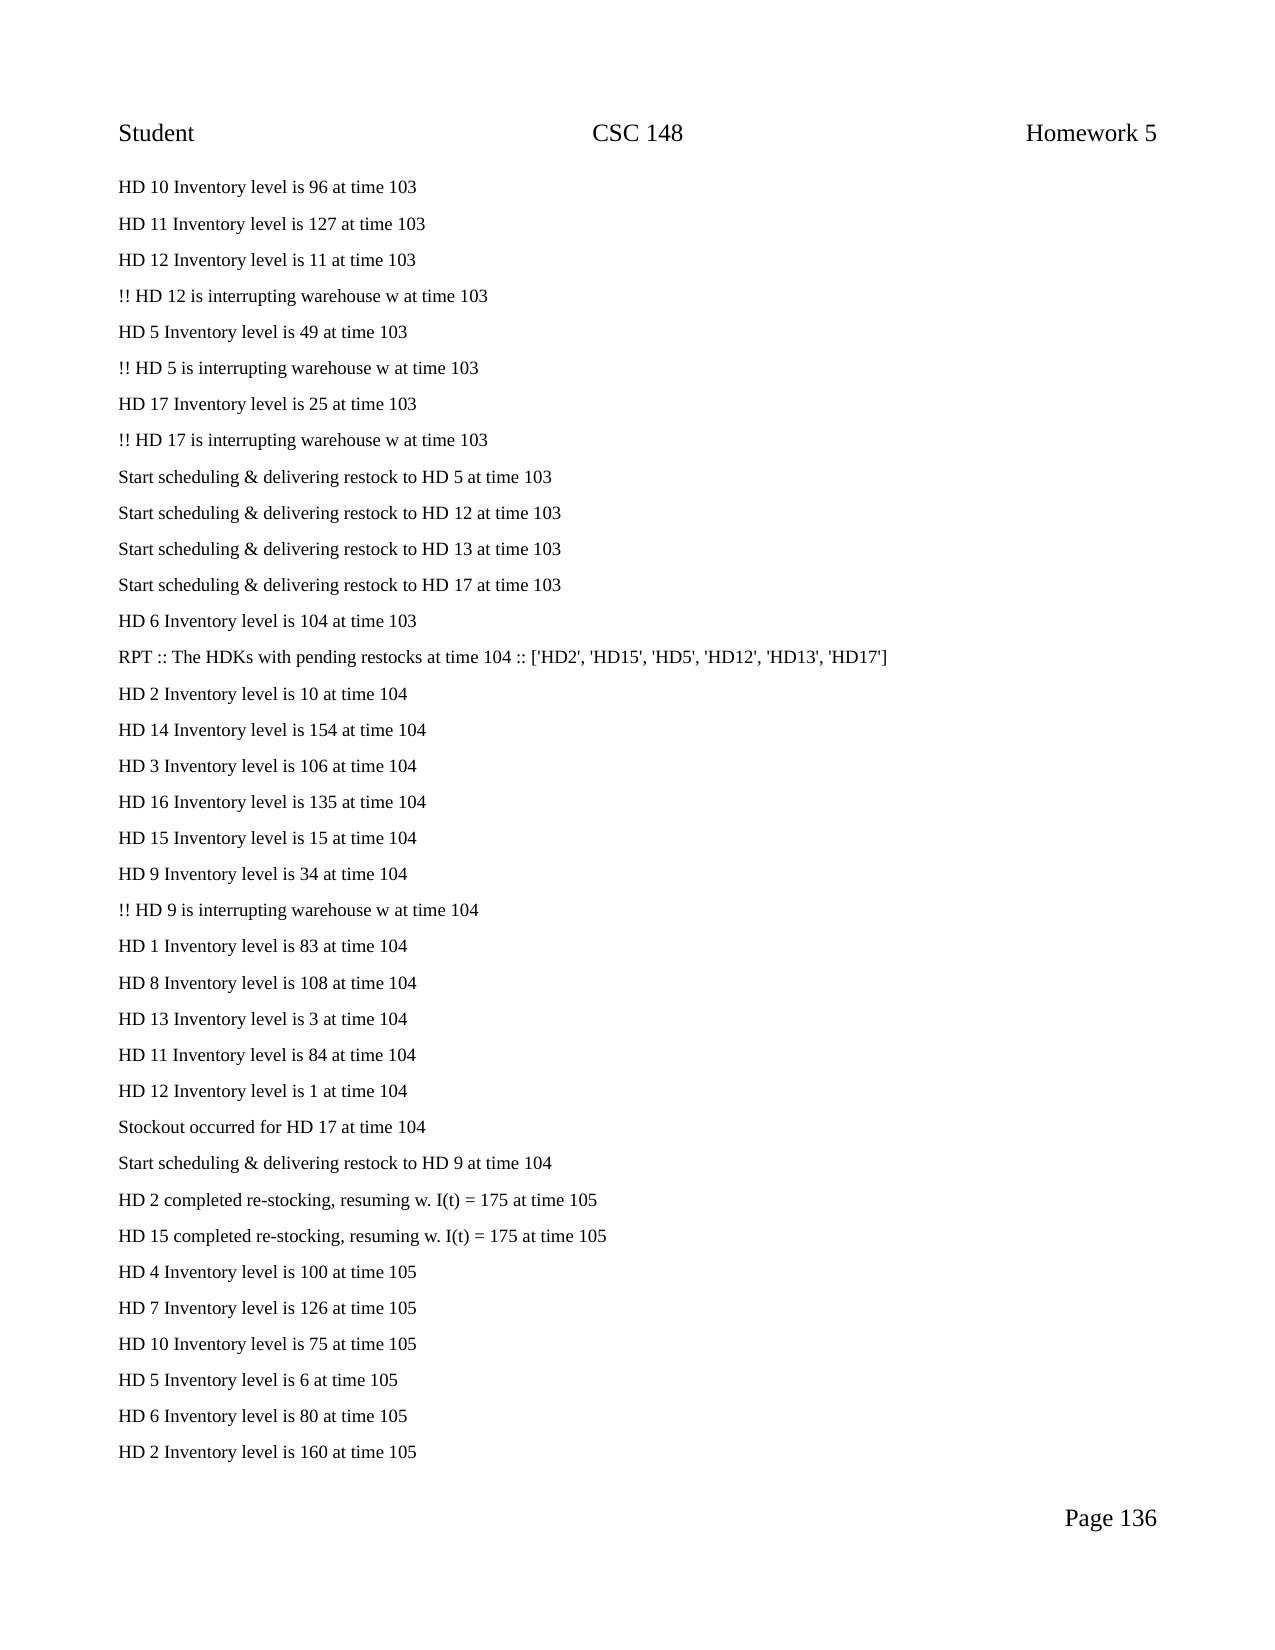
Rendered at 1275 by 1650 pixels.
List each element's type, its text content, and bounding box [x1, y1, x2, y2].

text HD 5 Inventory level is 49 at time 103 [118, 321, 1157, 342]
text HD 11 Inventory level is 127 at time 103 [118, 212, 1157, 234]
text HD 12 Inventory level is 11 at time 103 [118, 249, 1157, 270]
text HD 13 Inventory level is 3 at time 104 [118, 1008, 1157, 1029]
text RPT :: The HDKs with pending restocks at time 104 :: ['HD2', 'HD15', 'HD5', 'HD12', 'HD13', 'HD17'] [118, 646, 1157, 668]
text !! HD 5 is interrupting warehouse w at time 103 [118, 357, 1157, 379]
text HD 2 Inventory level is 10 at time 104 [118, 682, 1157, 704]
text Start scheduling & delivering restock to HD 13 at time 103 [118, 538, 1157, 559]
text HD 7 Inventory level is 126 at time 105 [118, 1297, 1157, 1318]
text !! HD 9 is interrupting warehouse w at time 104 [118, 899, 1157, 921]
text HD 10 Inventory level is 96 at time 103 [118, 176, 1157, 198]
text HD 11 Inventory level is 84 at time 104 [118, 1044, 1157, 1065]
text HD 9 Inventory level is 34 at time 104 [118, 863, 1157, 885]
text HD 3 Inventory level is 106 at time 104 [118, 755, 1157, 776]
text HD 15 completed re-stocking, resuming w. I(t) = 175 at time 105 [118, 1224, 1157, 1246]
text HD 10 Inventory level is 75 at time 105 [118, 1333, 1157, 1354]
text Start scheduling & delivering restock to HD 5 at time 103 [118, 466, 1157, 487]
text HD 5 Inventory level is 6 at time 105 [118, 1369, 1157, 1391]
text HD 4 Inventory level is 100 at time 105 [118, 1261, 1157, 1282]
text HD 6 Inventory level is 80 at time 105 [118, 1405, 1157, 1427]
text Start scheduling & delivering restock to HD 12 at time 103 [118, 502, 1157, 523]
text Start scheduling & delivering restock to HD 17 at time 103 [118, 574, 1157, 596]
text HD 8 Inventory level is 108 at time 104 [118, 972, 1157, 993]
text HD 6 Inventory level is 104 at time 103 [118, 610, 1157, 632]
text Start scheduling & delivering restock to HD 9 at time 104 [118, 1152, 1157, 1174]
text HD 2 Inventory level is 160 at time 105 [118, 1441, 1157, 1463]
text Stockout occurred for HD 17 at time 104 [118, 1116, 1157, 1138]
text HD 14 Inventory level is 154 at time 104 [118, 718, 1157, 740]
text HD 12 Inventory level is 1 at time 104 [118, 1080, 1157, 1102]
text HD 1 Inventory level is 83 at time 104 [118, 935, 1157, 957]
text HD 17 Inventory level is 25 at time 103 [118, 393, 1157, 415]
text !! HD 17 is interrupting warehouse w at time 103 [118, 429, 1157, 451]
text HD 16 Inventory level is 135 at time 104 [118, 791, 1157, 812]
text HD 15 Inventory level is 15 at time 104 [118, 827, 1157, 848]
text HD 2 completed re-stocking, resuming w. I(t) = 175 at time 105 [118, 1188, 1157, 1210]
text !! HD 12 is interrupting warehouse w at time 103 [118, 285, 1157, 306]
